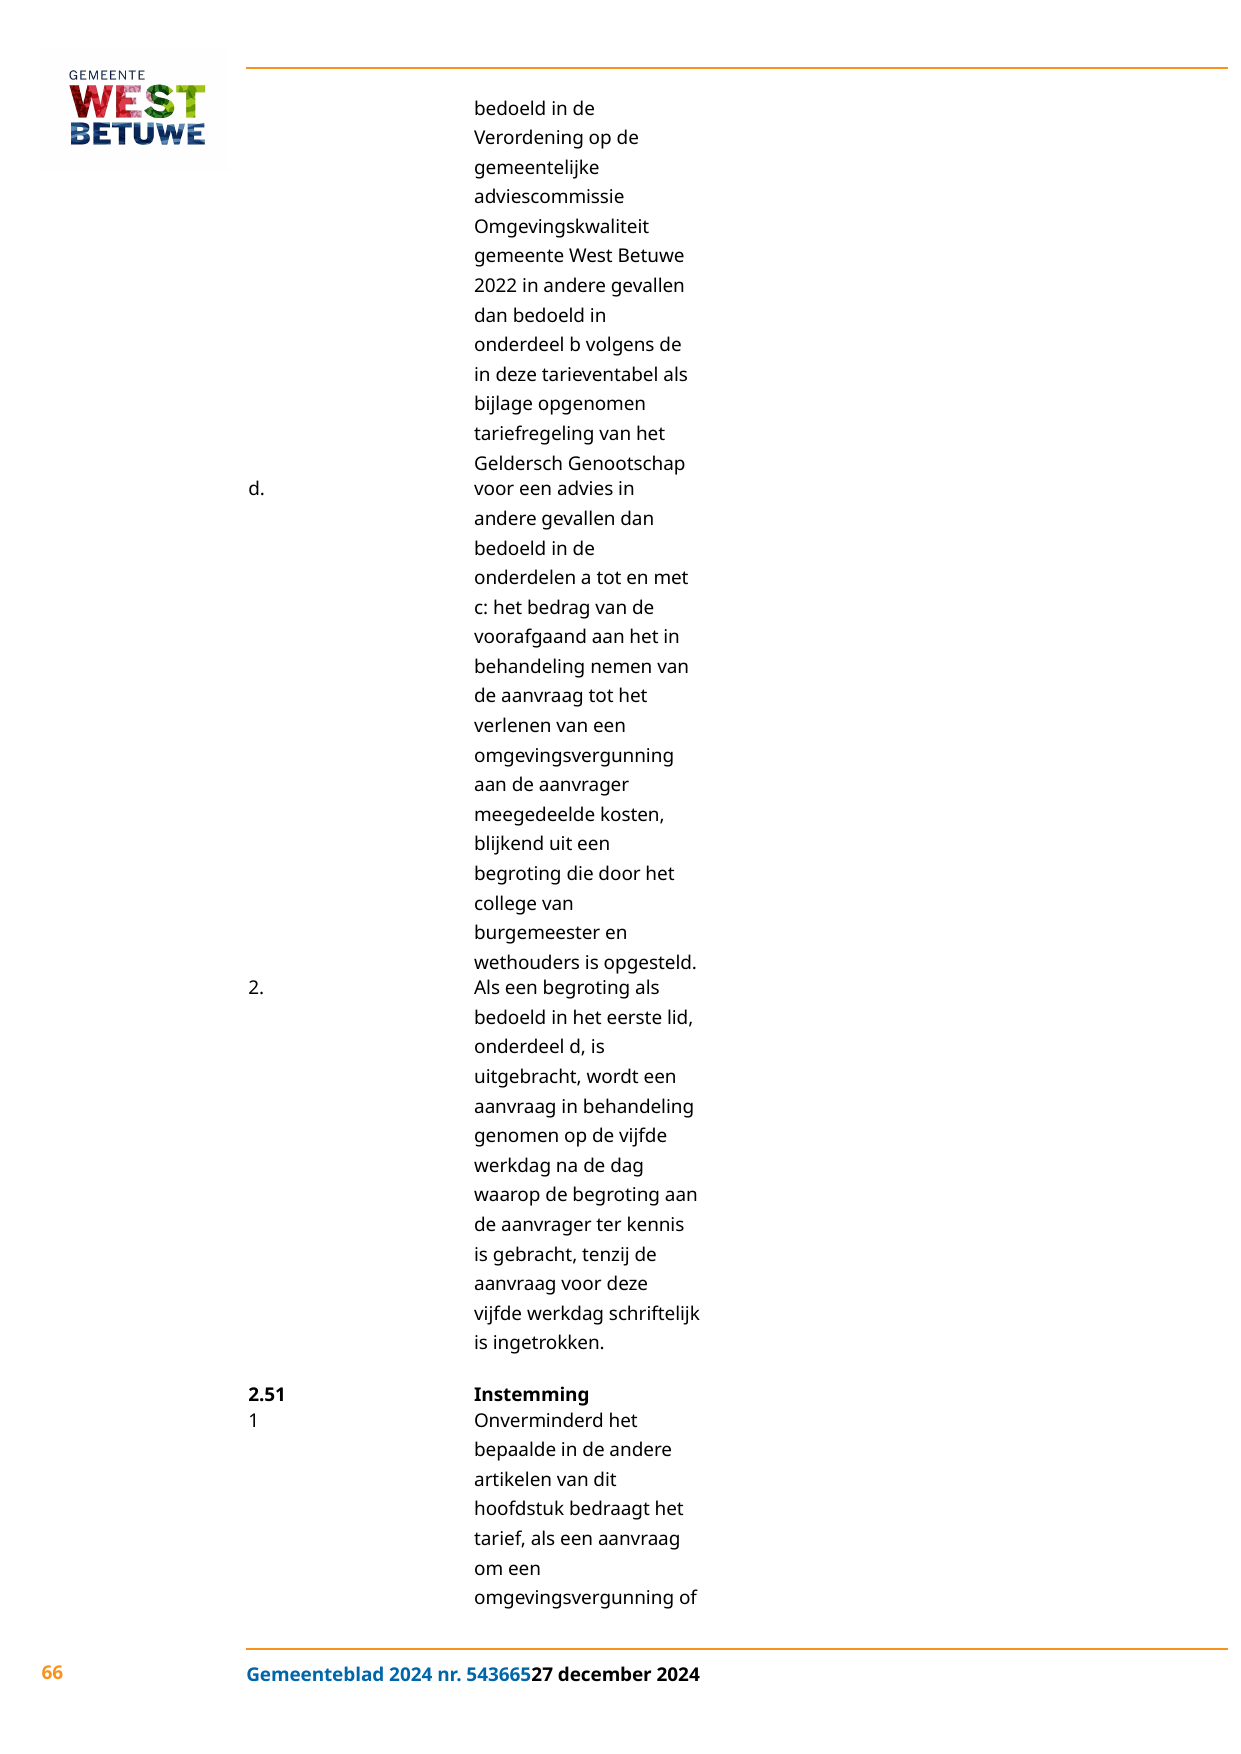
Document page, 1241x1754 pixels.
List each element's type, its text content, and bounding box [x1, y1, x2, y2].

table_cell [700, 975, 1152, 1355]
table_cell [700, 1381, 1152, 1407]
table_cell Onverminderd het bepaalde in de andere artikelen van dit hoofdstuk bedraagt het tarief, als een aanvraag om een omgevingsvergunning of [474, 1407, 700, 1610]
table_cell [700, 1407, 1152, 1610]
table_cell [248, 1355, 474, 1381]
table_cell [474, 1355, 700, 1381]
table_cell [248, 95, 474, 476]
table_cell [700, 1355, 1152, 1381]
table_cell 1 [248, 1407, 474, 1610]
table_cell voor een advies in andere gevallen dan bedoeld in de onderdelen a tot en met c: het bedrag van de voorafgaand aan het in behandeling nemen van de aanvraag tot het verlenen van een omgevingsvergunning aan de aanvrager meegedeelde kosten, blijkend uit een begroting die door het college van burgemeester en wethouders is opgesteld. [474, 476, 700, 974]
picture [41, 47, 231, 172]
table_cell 2. [248, 975, 474, 1355]
table_cell d. [248, 476, 474, 974]
table_cell [700, 476, 1152, 974]
table_cell 2.51 [248, 1381, 474, 1407]
table_cell Instemming [474, 1381, 700, 1407]
table_cell [700, 95, 1152, 476]
table_cell Als een begroting als bedoeld in het eerste lid, onderdeel d, is uitgebracht, wordt een aanvraag in behandeling genomen op de vijfde werkdag na de dag waarop de begroting aan de aanvrager ter kennis is gebracht, tenzij de aanvraag voor deze vijfde werkdag schriftelijk is ingetrokken. [474, 975, 700, 1355]
table_cell bedoeld in de Verordening op de gemeentelijke adviescommissie Omgevingskwaliteit gemeente West Betuwe 2022 in andere gevallen dan bedoeld in onderdeel b volgens de in deze tarieventabel als bijlage opgenomen tariefregeling van het Geldersch Genootschap [474, 95, 700, 476]
